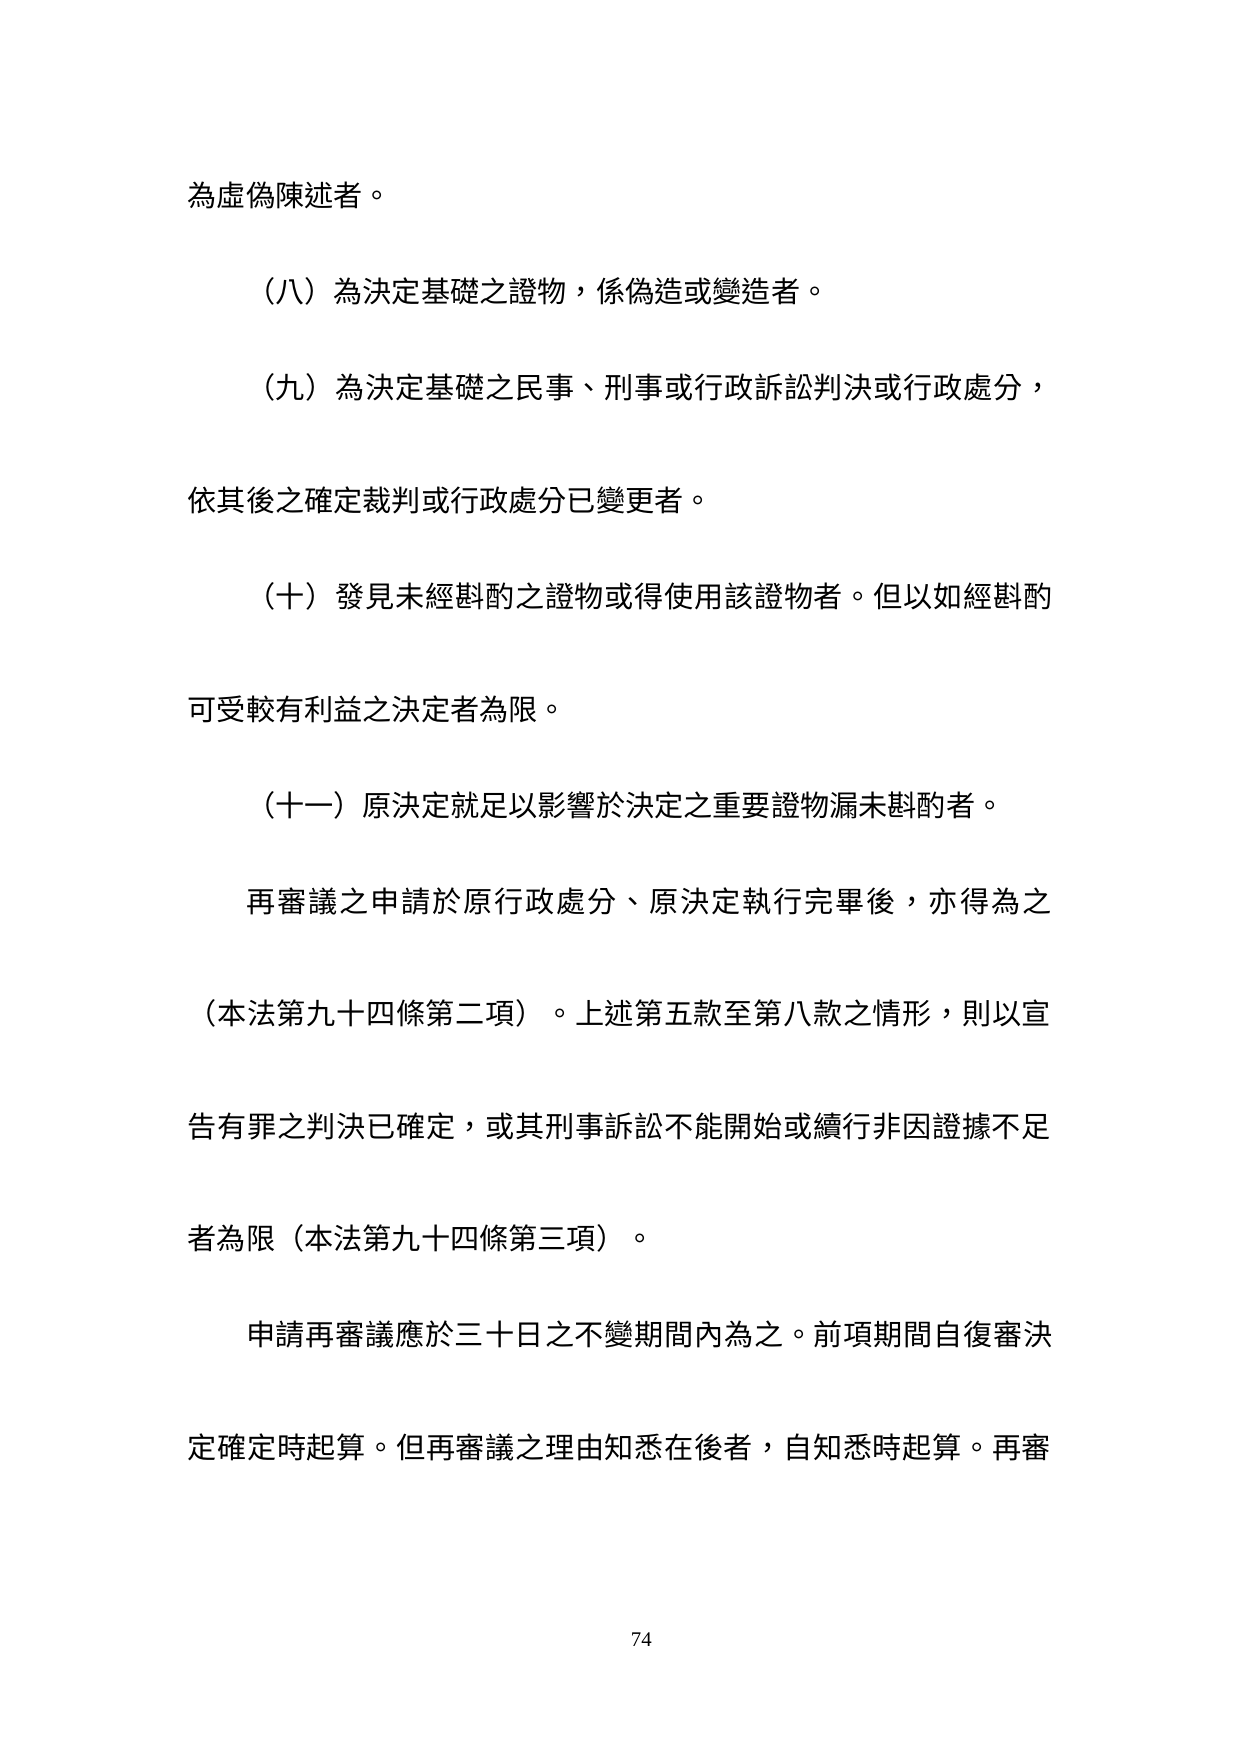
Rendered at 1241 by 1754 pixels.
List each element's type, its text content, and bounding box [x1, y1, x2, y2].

text 為虛偽陳述者。 [187, 150, 1053, 225]
text （十一）原決定就足以影響於決定之重要證物漏未斟酌者。 [187, 759, 1053, 834]
text （九）為決定基礎之民事、刑事或行政訴訟判決或行政處分，依其後之確定裁判或行政處分已變更者。 [187, 342, 1053, 530]
text 申請再審議應於三十日之不變期間內為之。前項期間自復審決定確定時起算。但再審議之理由知悉在後者，自知悉時起算。再審 [187, 1289, 1053, 1477]
text （十）發見未經斟酌之證物或得使用該證物者。但以如經斟酌可受較有利益之決定者為限。 [187, 551, 1053, 738]
text 再審議之申請於原行政處分、原決定執行完畢後，亦得為之（本法第九十四條第二項）。上述第五款至第八款之情形，則以宣告有罪之判決已確定，或其刑事訴訟不能開始或續行非因證據不足者為限（本法第九十四條第三項）。 [187, 856, 1053, 1268]
text （八）為決定基礎之證物，係偽造或變造者。 [187, 246, 1053, 321]
